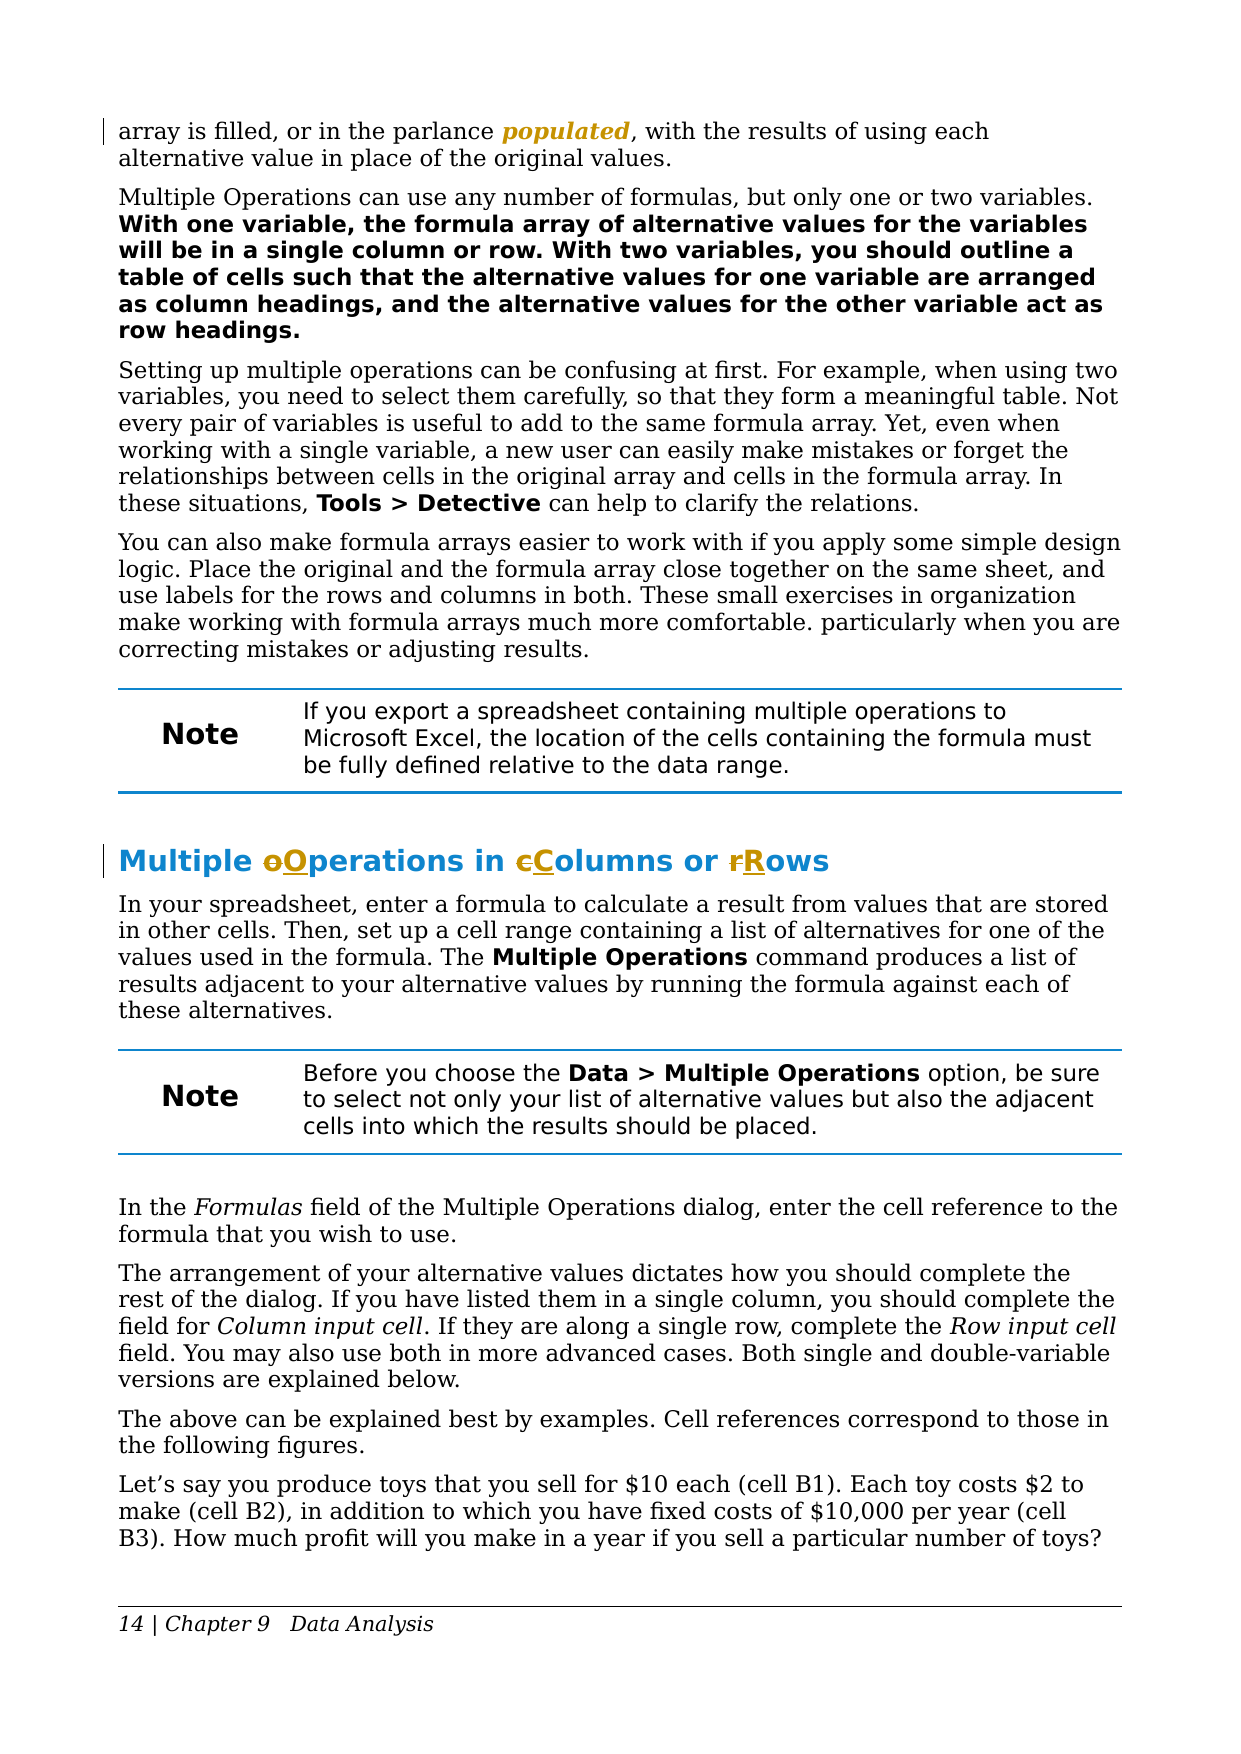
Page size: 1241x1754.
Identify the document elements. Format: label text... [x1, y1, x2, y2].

text Multiple Operations can use any number of formulas, but only one or two variables. With one variable, the formula array of alternative values for the variables will be in a single column or row. With two variables, you should outline a table of cells such that the alternative values for one variable are arranged as column headings, and the alternative values for the other variable act as row headings. [118, 184, 1122, 344]
text Let’s say you produce toys that you sell for $10 each (cell B1). Each toy costs $2 to make (cell B2), in addition to which you have fixed costs of $10,000 per year (cell B3). How much profit will you make in a year if you sell a particular number of toys? [118, 1472, 1122, 1552]
text The arrangement of your alternative values dictates how you should complete the rest of the dialog. If you have listed them in a single column, you should complete the field for Column input cell. If they are along a single row, complete the Row input cell field. You may also use both in more advanced cases. Both single and double-variable versions are explained below. [118, 1260, 1122, 1393]
text In the Formulas field of the Multiple Operations dialog, enter the cell reference to the formula that you wish to use. [118, 1194, 1122, 1247]
text Setting up multiple operations can be confusing at first. For example, when using two variables, you need to select them carefully, so that they form a meaningful table. Not every pair of variables is useful to add to the same formula array. Yet, even when working with a single variable, a new user can easily make mistakes or forget the relationships between cells in the original array and cells in the formula array. In these situations, Tools > Detective can help to clarify the relations. [118, 357, 1122, 517]
table_header Before you choose the Data > Multiple Operations option, be sure to select not only your list of alternative values but also the adjacent cells into which the results should be placed. [281, 1051, 1122, 1153]
text The above can be explained best by examples. Cell references correspond to those in the following figures. [118, 1406, 1122, 1459]
table_header If you export a spreadsheet containing multiple operations to Microsoft Excel, the location of the cells containing the formula must be fully defined relative to the data range. [281, 690, 1122, 791]
text You can also make formula arrays easier to work with if you apply some simple design logic. Place the original and the formula array close together on the same sheet, and use labels for the rows and columns in both. These small exercises in organization make working with formula arrays much more comfortable. particularly when you are correcting mistakes or adjusting results. [118, 529, 1122, 663]
table_header Note [118, 1051, 281, 1153]
table_header Note [118, 690, 281, 791]
text array is filled, or in the parlance populated, with the results of using each alternative value in place of the original values. [118, 118, 1122, 172]
text In your spreadsheet, enter a formula to calculate a result from values that are stored in other cells. Then, set up a cell range containing a list of alternatives for one of the values used in the formula. The Multiple Operations command produces a list of results adjacent to your alternative values by running the formula against each of these alternatives. [118, 891, 1122, 1024]
subtitle Multiple Operations in Columns or Rows [118, 844, 1122, 878]
